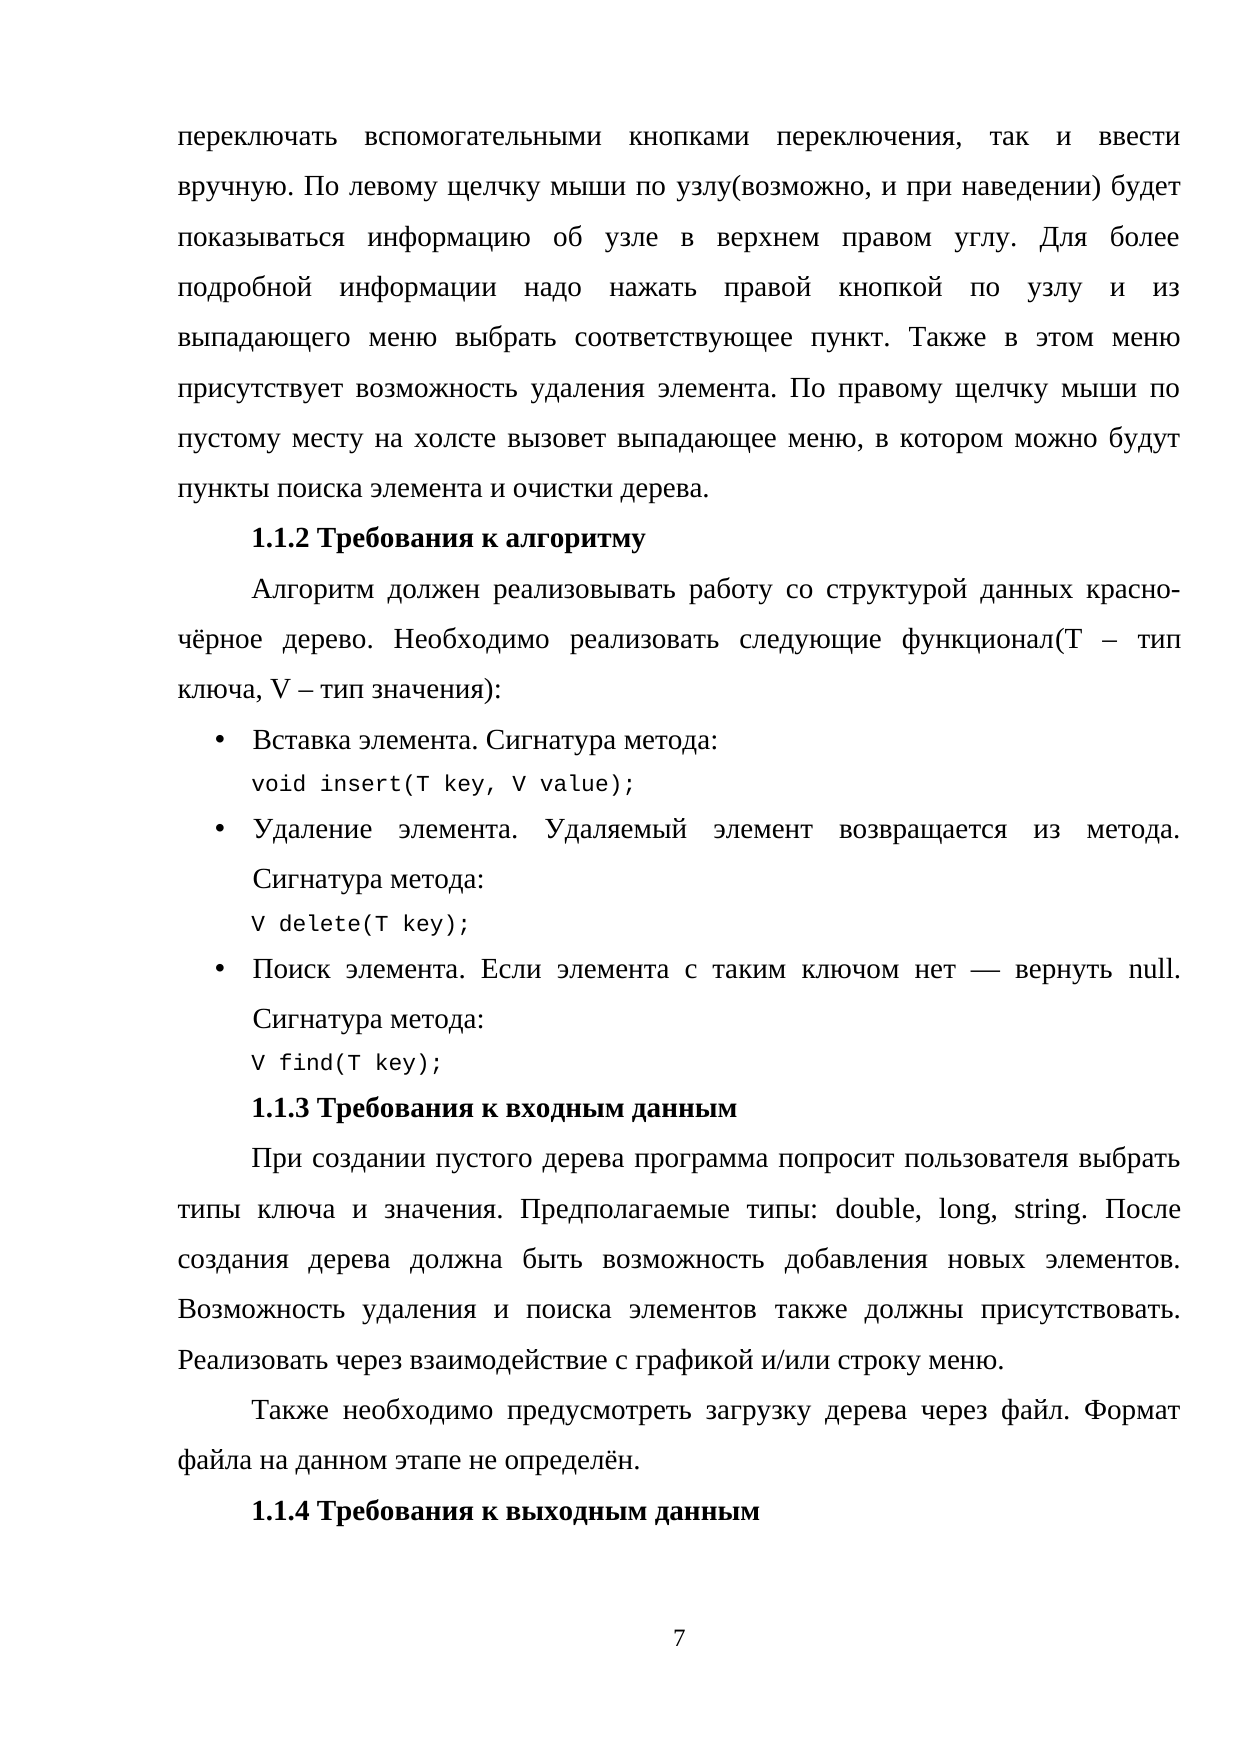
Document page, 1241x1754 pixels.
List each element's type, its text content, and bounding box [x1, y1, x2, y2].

text V delete(T key); [177, 912, 1181, 938]
text void insert(T key, V value); [177, 772, 1181, 798]
list Удаление элемента. Удаляемый элемент возвращается из метода. Сигнатура метода: [215, 811, 1181, 895]
text 1.1.2 Требования к алгоритму [177, 521, 1181, 554]
text Алгоритм должен реализовывать работу со структурой данных красно-чёрное дерево. Необходимо реализовать следующие функционал(T – тип ключа, V – тип значения): [177, 571, 1181, 705]
list Вставка элемента. Сигнатура метода: [215, 722, 1181, 756]
text 1.1.4 Требования к выходным данным [177, 1493, 1181, 1526]
list Поиск элемента. Если элемента с таким ключом нет — вернуть null. Сигнатура метода: [215, 951, 1181, 1035]
text переключать вспомогательными кнопками переключения, так и ввести вручную. По левому щелчку мыши по узлу(возможно, и при наведении) будет показываться информацию об узле в верхнем правом углу. Для более подробной информации надо нажать правой кнопкой по узлу и из выпадающего меню выбрать соответствующее пункт. Также в этом меню присутствует возможность удаления элемента. По правому щелчку мыши по пустому месту на холсте вызовет выпадающее меню, в котором можно будут пункты поиска элемента и очистки дерева. [177, 118, 1181, 504]
text Также необходимо предусмотреть загрузку дерева через файл. Формат файла на данном этапе не определён. [177, 1392, 1181, 1476]
text V find(T key); [177, 1051, 1181, 1077]
text 1.1.3 Требования к входным данным [177, 1090, 1181, 1124]
text При создании пустого дерева программа попросит пользователя выбрать типы ключа и значения. Предполагаемые типы: double, long, string. После создания дерева должна быть возможность добавления новых элементов. Возможность удаления и поиска элементов также должны присутствовать. Реализовать через взаимодействие с графикой и/или строку меню. [177, 1141, 1181, 1375]
